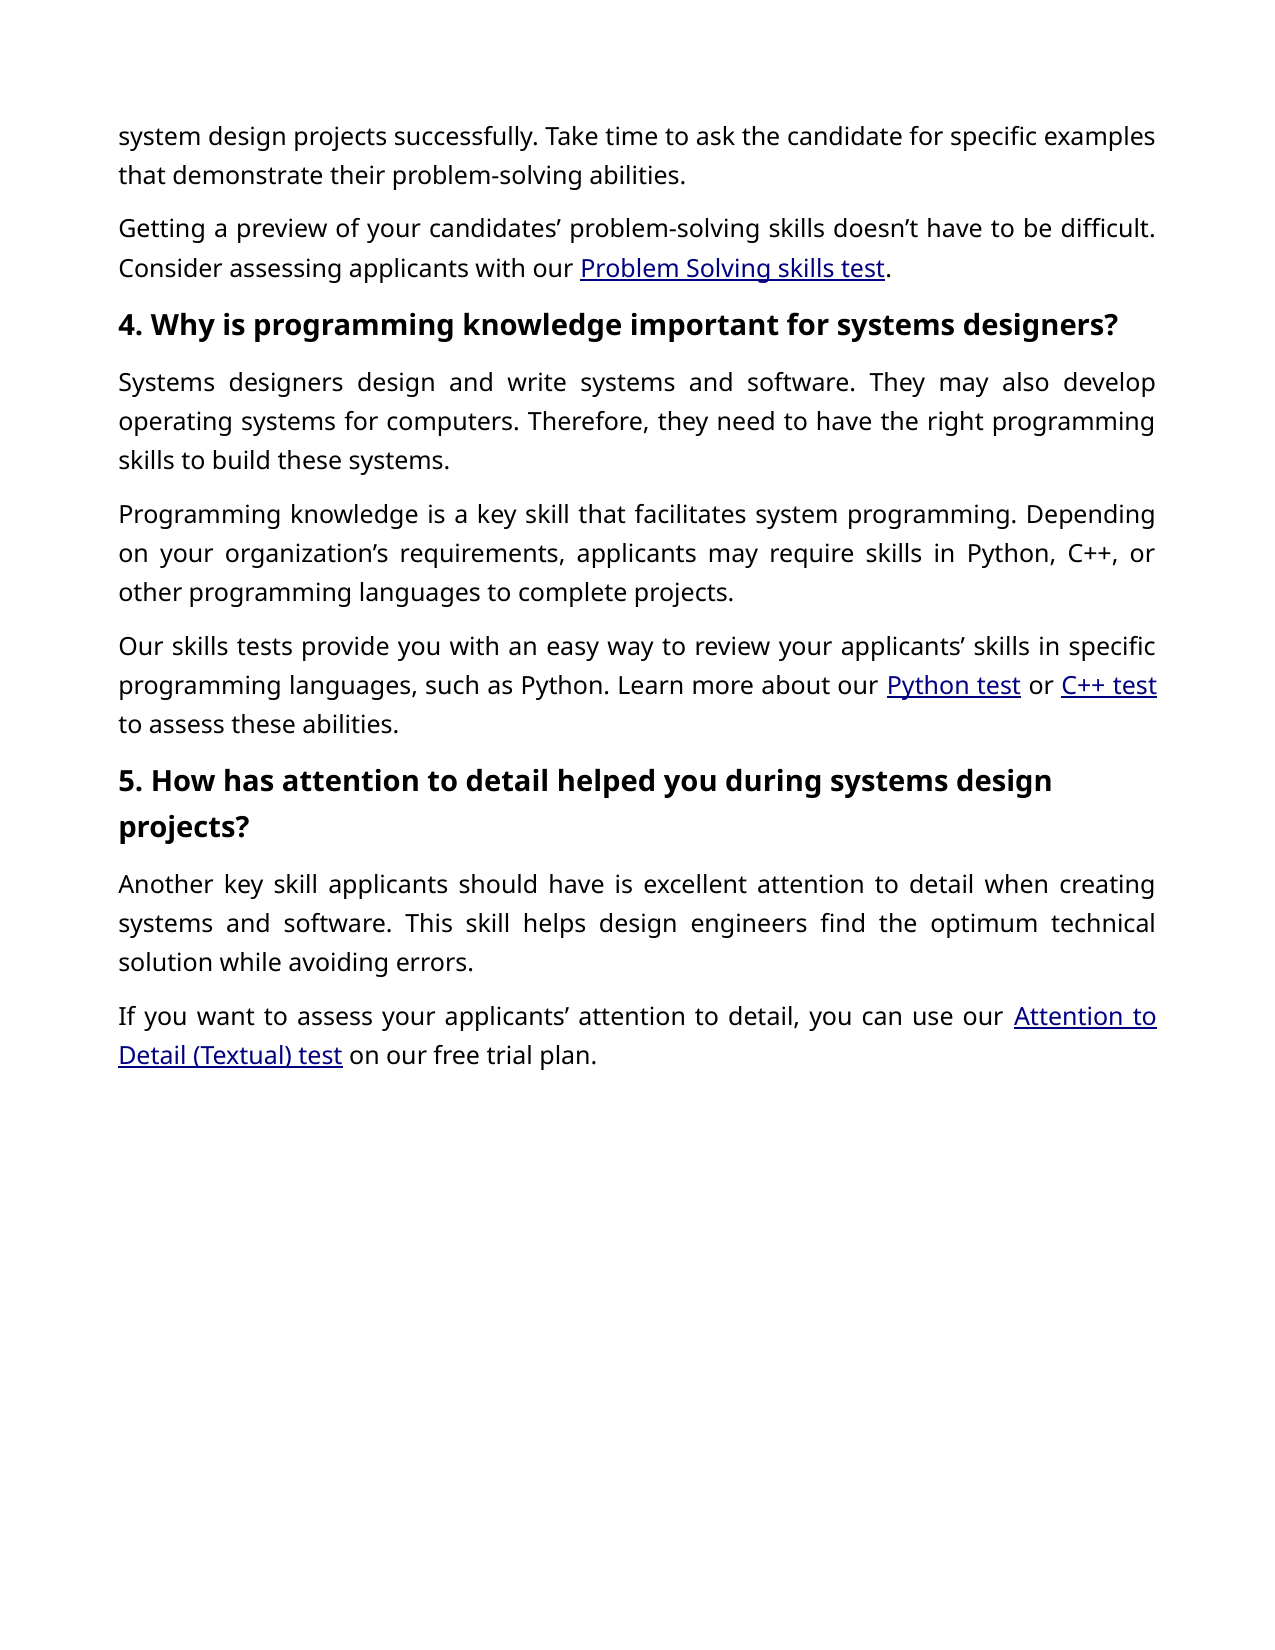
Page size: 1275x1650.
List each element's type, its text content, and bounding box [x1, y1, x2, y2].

text Systems designers design and write systems and software. They may also develop operating systems for computers. Therefore, they need to have the right programming skills to build these systems. [118, 364, 1157, 477]
text If you want to assess your applicants’ attention to detail, you can use our Attention to Detail (Textual) test on our free trial plan. [118, 998, 1157, 1072]
text Getting a preview of your candidates’ problem-solving skills doesn’t have to be difficult. Consider assessing applicants with our Problem Solving skills test. [118, 211, 1157, 284]
text Programming knowledge is a key skill that facilitates system programming. Depending on your organization’s requirements, applicants may require skills in Python, C++, or other programming languages to complete projects. [118, 496, 1157, 609]
text Our skills tests provide you with an easy way to review your applicants’ skills in specific programming languages, such as Python. Learn more about our Python test or C++ test to assess these abilities. [118, 628, 1157, 741]
text system design projects successfully. Take time to ask the candidate for specific examples that demonstrate their problem-solving abilities. [118, 118, 1157, 191]
subtitle 5. How has attention to detail helped you during systems design projects? [118, 760, 1157, 846]
subtitle 4. Why is programming knowledge important for systems designers? [118, 304, 1157, 344]
text Another key skill applicants should have is excellent attention to detail when creating systems and software. This skill helps design engineers find the optimum technical solution while avoiding errors. [118, 866, 1157, 979]
